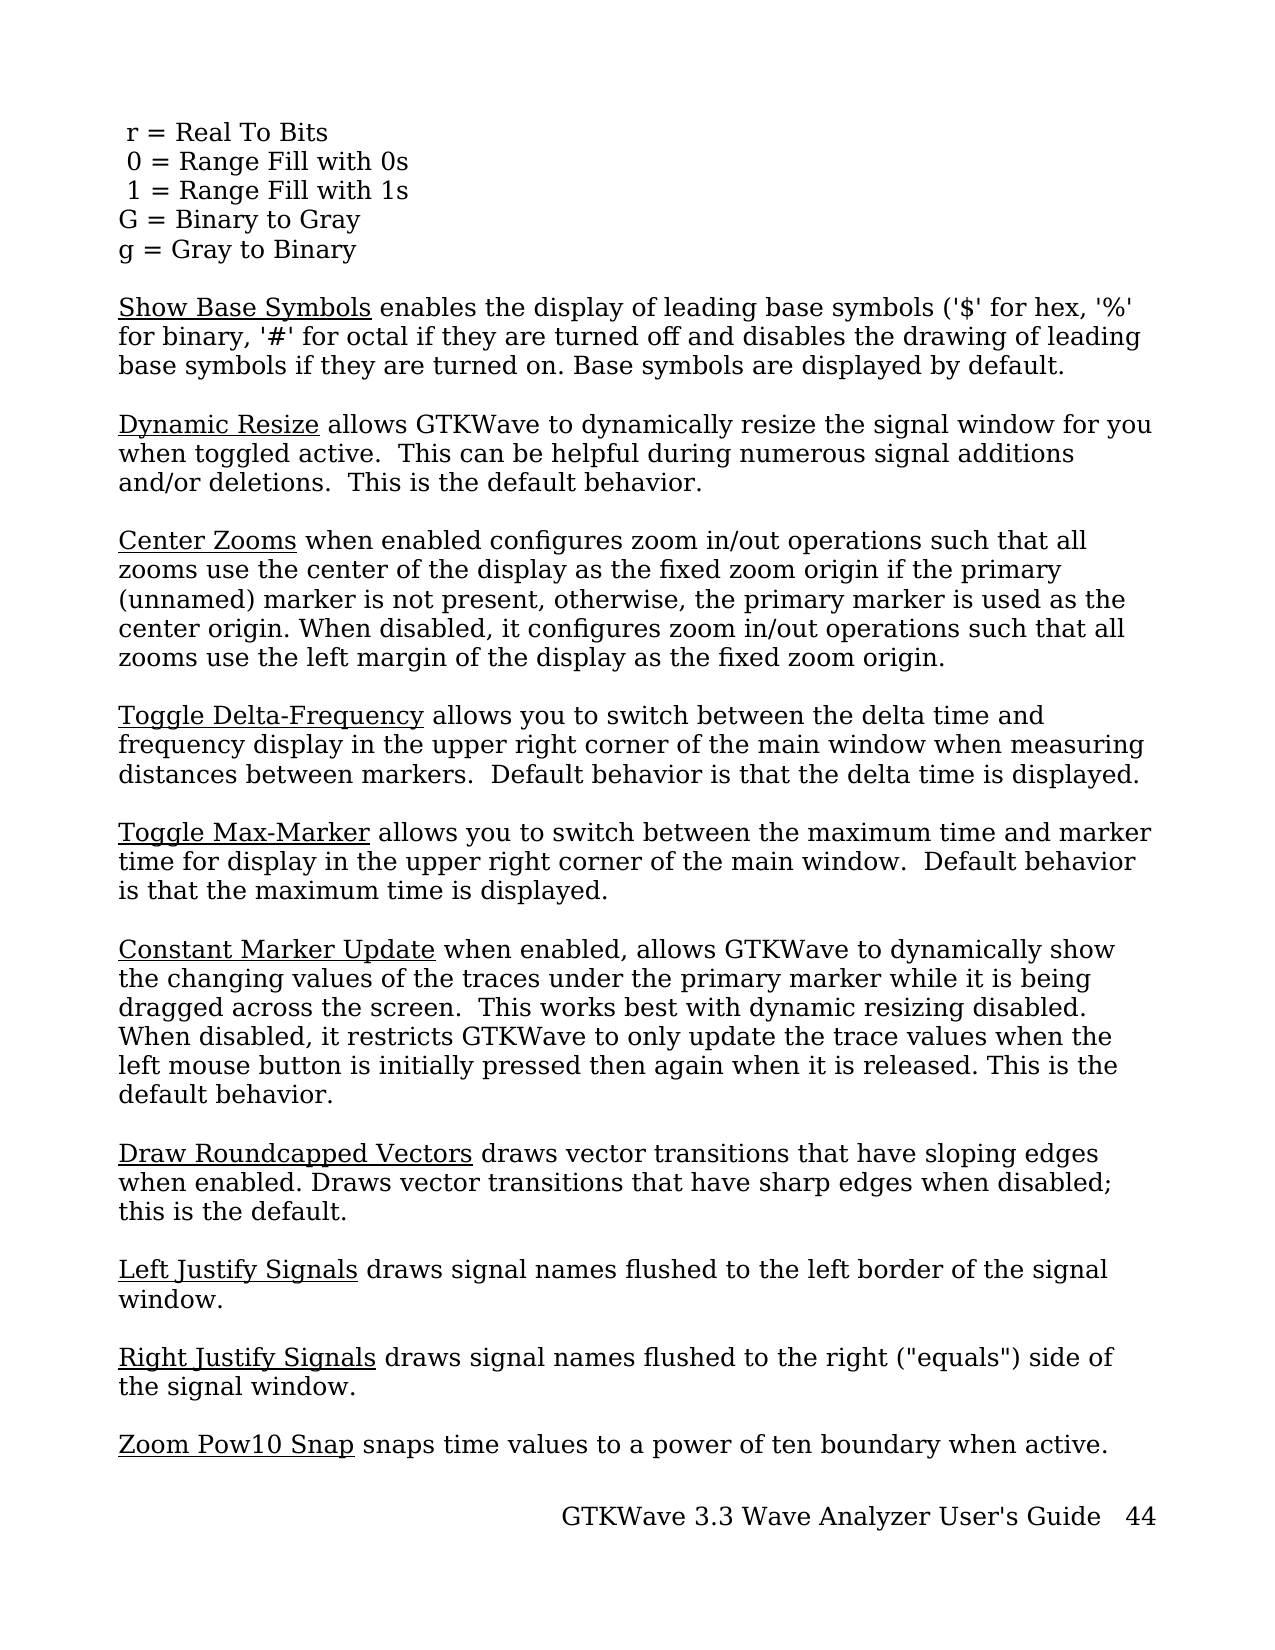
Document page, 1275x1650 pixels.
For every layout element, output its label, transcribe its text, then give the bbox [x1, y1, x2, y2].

text 1 = Range Fill with 1s [118, 176, 1157, 206]
text Show Base Symbols enables the display of leading base symbols ('$' for hex, '%' for binary, '#' for octal if they are turned off and disables the drawing of leading base symbols if they are turned on. Base symbols are displayed by default. [118, 293, 1157, 381]
text G = Binary to Gray [118, 206, 1157, 235]
text Center Zooms when enabled configures zoom in/out operations such that all zooms use the center of the display as the fixed zoom origin if the primary (unnamed) marker is not present, otherwise, the primary marker is used as the center origin. When disabled, it configures zoom in/out operations such that all zooms use the left margin of the display as the fixed zoom origin. [118, 526, 1157, 672]
text 0 = Range Fill with 0s [118, 147, 1157, 176]
text g = Gray to Binary [118, 235, 1157, 264]
text Dynamic Resize allows GTKWave to dynamically resize the signal window for you when toggled active. This can be helpful during numerous signal additions and/or deletions. This is the default behavior. [118, 410, 1157, 497]
text Right Justify Signals draws signal names flushed to the right ("equals") side of the signal window. [118, 1343, 1157, 1401]
text Toggle Delta-Frequency allows you to switch between the delta time and frequency display in the upper right corner of the main window when measuring distances between markers. Default behavior is that the delta time is displayed. [118, 701, 1157, 789]
text Constant Marker Update when enabled, allows GTKWave to dynamically show the changing values of the traces under the primary marker while it is being dragged across the screen. This works best with dynamic resizing disabled. When disabled, it restricts GTKWave to only update the trace values when the left mouse button is initially pressed then again when it is released. This is the default behavior. [118, 935, 1157, 1110]
text Toggle Max-Marker allows you to switch between the maximum time and marker time for display in the upper right corner of the main window. Default behavior is that the maximum time is displayed. [118, 818, 1157, 906]
text Draw Roundcapped Vectors draws vector transitions that have sloping edges when enabled. Draws vector transitions that have sharp edges when disabled; this is the default. [118, 1139, 1157, 1226]
text Zoom Pow10 Snap snaps time values to a power of ten boundary when active. [118, 1431, 1157, 1460]
text Left Justify Signals draws signal names flushed to the left border of the signal window. [118, 1256, 1157, 1314]
text r = Real To Bits [118, 118, 1157, 147]
